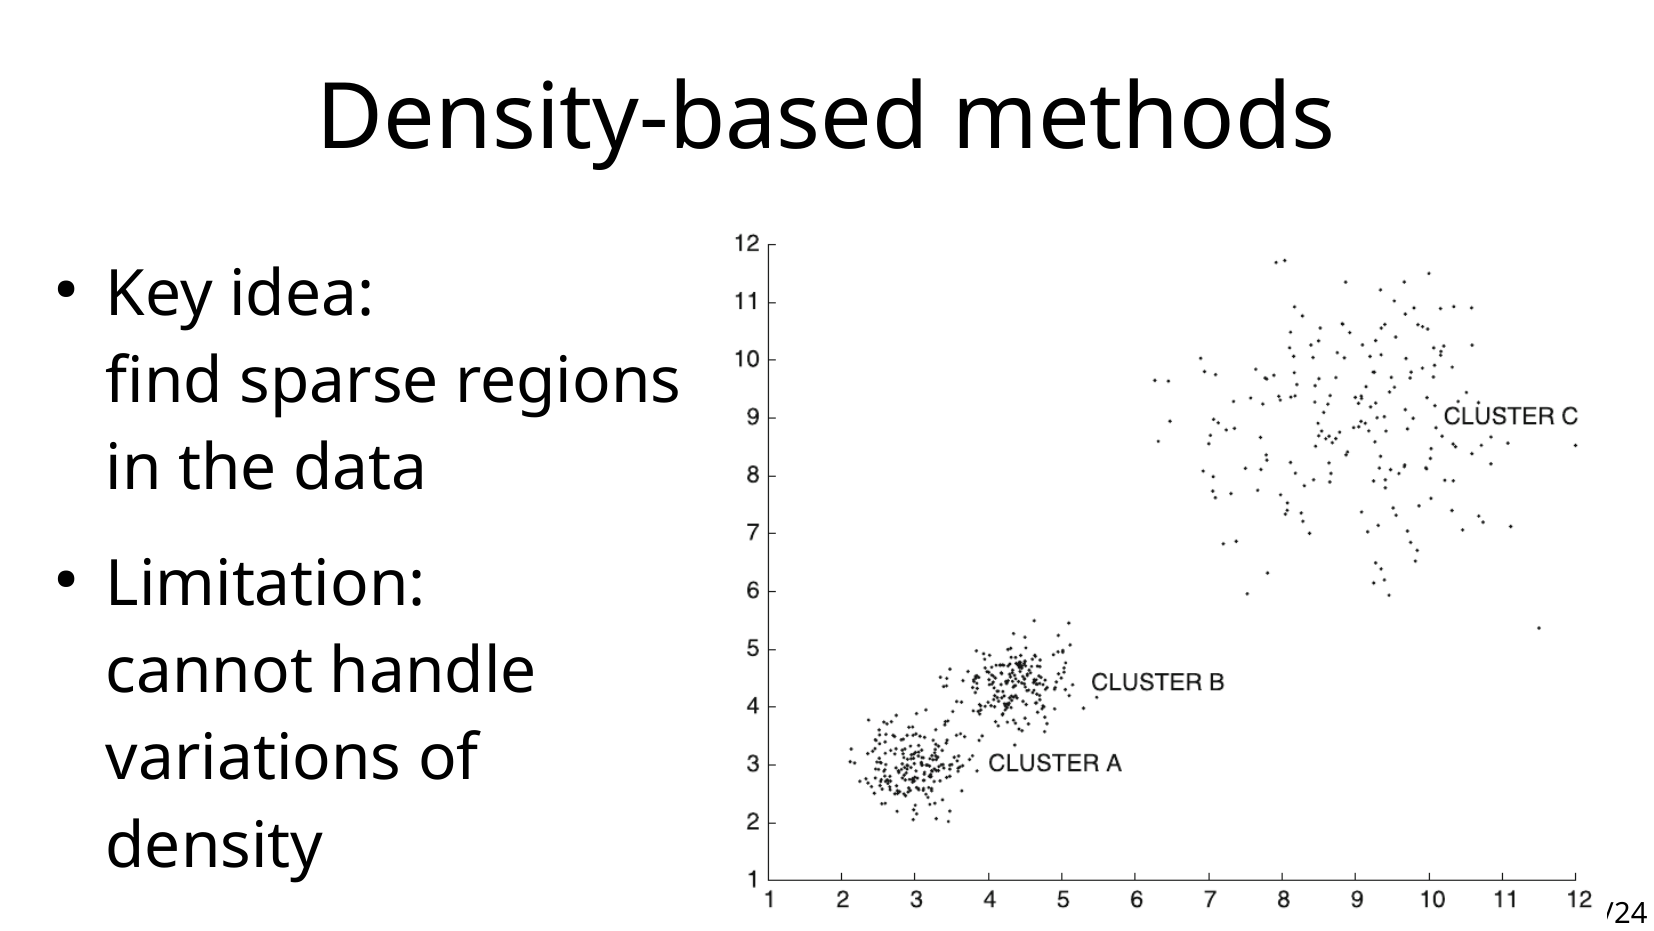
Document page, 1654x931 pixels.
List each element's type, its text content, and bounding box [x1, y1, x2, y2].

picture [712, 211, 1607, 930]
list Key idea: find sparse regions in the data Limitation: cannot handle variations of density [37, 246, 712, 887]
title Density-based methods [82, 1, 1571, 226]
